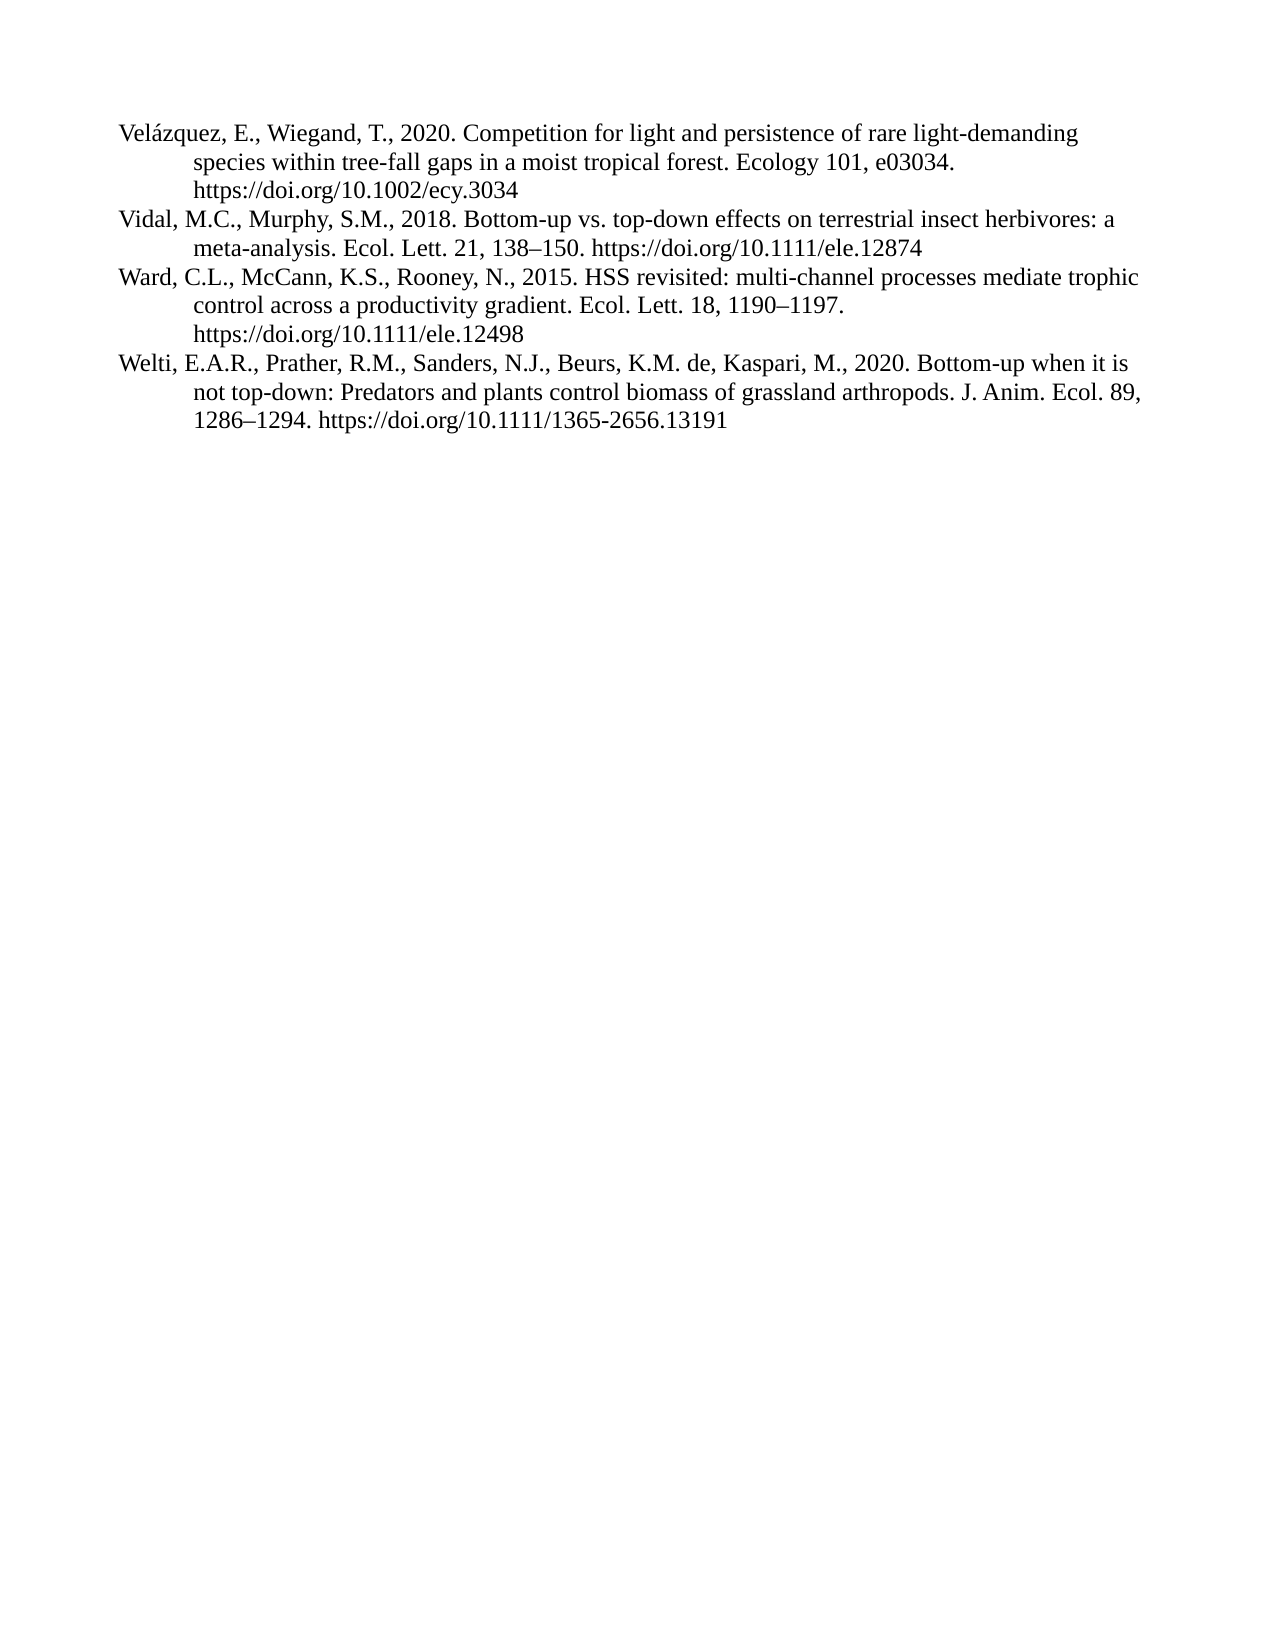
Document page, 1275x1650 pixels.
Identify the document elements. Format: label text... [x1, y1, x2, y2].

text Vidal, M.C., Murphy, S.M., 2018. Bottom-up vs. top-down effects on terrestrial insect herbivores: a meta-analysis. Ecol. Lett. 21, 138–150. https://doi.org/10.1111/ele.12874 [118, 204, 1157, 262]
text Ward, C.L., McCann, K.S., Rooney, N., 2015. HSS revisited: multi-channel processes mediate trophic control across a productivity gradient. Ecol. Lett. 18, 1190–1197. https://doi.org/10.1111/ele.12498 [118, 262, 1157, 348]
text Velázquez, E., Wiegand, T., 2020. Competition for light and persistence of rare light-demanding species within tree-fall gaps in a moist tropical forest. Ecology 101, e03034. https://doi.org/10.1002/ecy.3034 [118, 118, 1157, 204]
text Welti, E.A.R., Prather, R.M., Sanders, N.J., Beurs, K.M. de, Kaspari, M., 2020. Bottom-up when it is not top-down: Predators and plants control biomass of grassland arthropods. J. Anim. Ecol. 89, 1286–1294. https://doi.org/10.1111/1365-2656.13191 [118, 348, 1157, 434]
